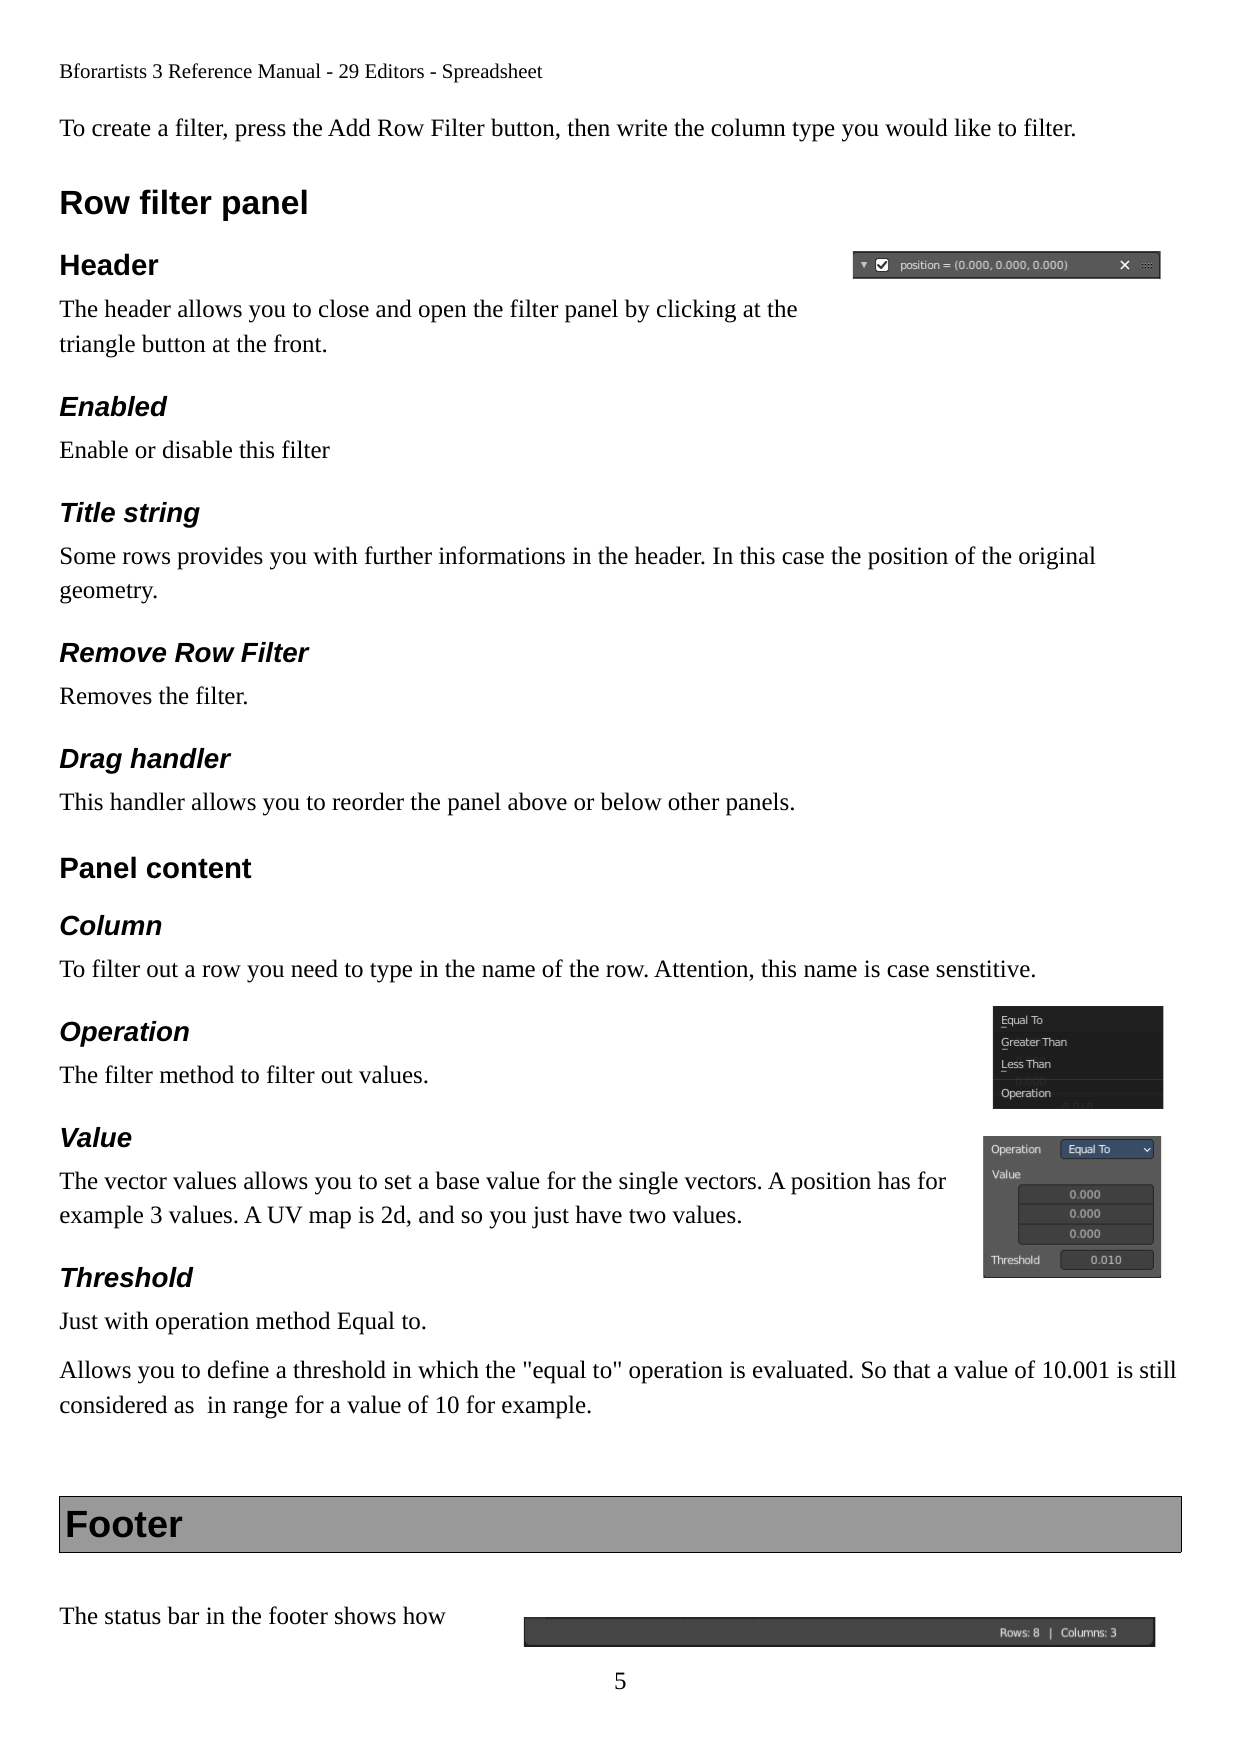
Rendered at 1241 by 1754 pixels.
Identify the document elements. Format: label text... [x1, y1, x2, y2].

text The filter method to filter out values. [59, 1060, 992, 1089]
text Removes the filter. [59, 681, 1181, 710]
table_header Footer [60, 1497, 1181, 1552]
subtitle Title string [59, 496, 1181, 528]
text Just with operation method Equal to. [59, 1306, 1181, 1335]
text The header allows you to close and open the filter panel by clicking at the triangle button at the front. [59, 294, 1181, 358]
subtitle Column [59, 909, 1181, 941]
subtitle [1164, 1016, 1181, 1047]
subtitle Enabled [59, 391, 1181, 422]
text Some rows provides you with further informations in the header. In this case the position of the original geometry. [59, 541, 1181, 604]
text The status bar in the footer shows how [59, 1601, 1181, 1629]
subtitle Remove Row Filter [59, 637, 1181, 669]
subtitle Value [59, 1121, 1181, 1153]
subtitle Header [59, 248, 1181, 282]
text Enable or disable this filter [59, 435, 1181, 464]
picture [852, 251, 1161, 279]
subtitle Threshold [59, 1262, 1181, 1294]
picture [523, 1617, 1156, 1647]
subtitle Panel content [59, 851, 1181, 884]
text The vector values allows you to set a base value for the single vectors. A position has for example 3 values. A UV map is 2d, and so you just have two values. [59, 1166, 983, 1229]
subtitle Drag handler [59, 743, 1181, 775]
text This handler allows you to reorder the panel above or below other panels. [59, 787, 1181, 816]
picture [992, 1006, 1164, 1109]
subtitle Row filter panel [59, 182, 1181, 221]
text To create a filter, press the Add Row Filter button, then write the column type you would like to filter. [59, 113, 1181, 141]
text Allows you to define a threshold in which the "equal to" operation is evaluated. So that a value of 10.001 is still considered as in range for a value of 10 for example. [59, 1355, 1181, 1418]
subtitle Operation [59, 1016, 992, 1047]
picture [983, 1136, 1162, 1278]
text To filter out a row you need to type in the name of the row. Attention, this name is case senstitive. [59, 954, 1181, 983]
